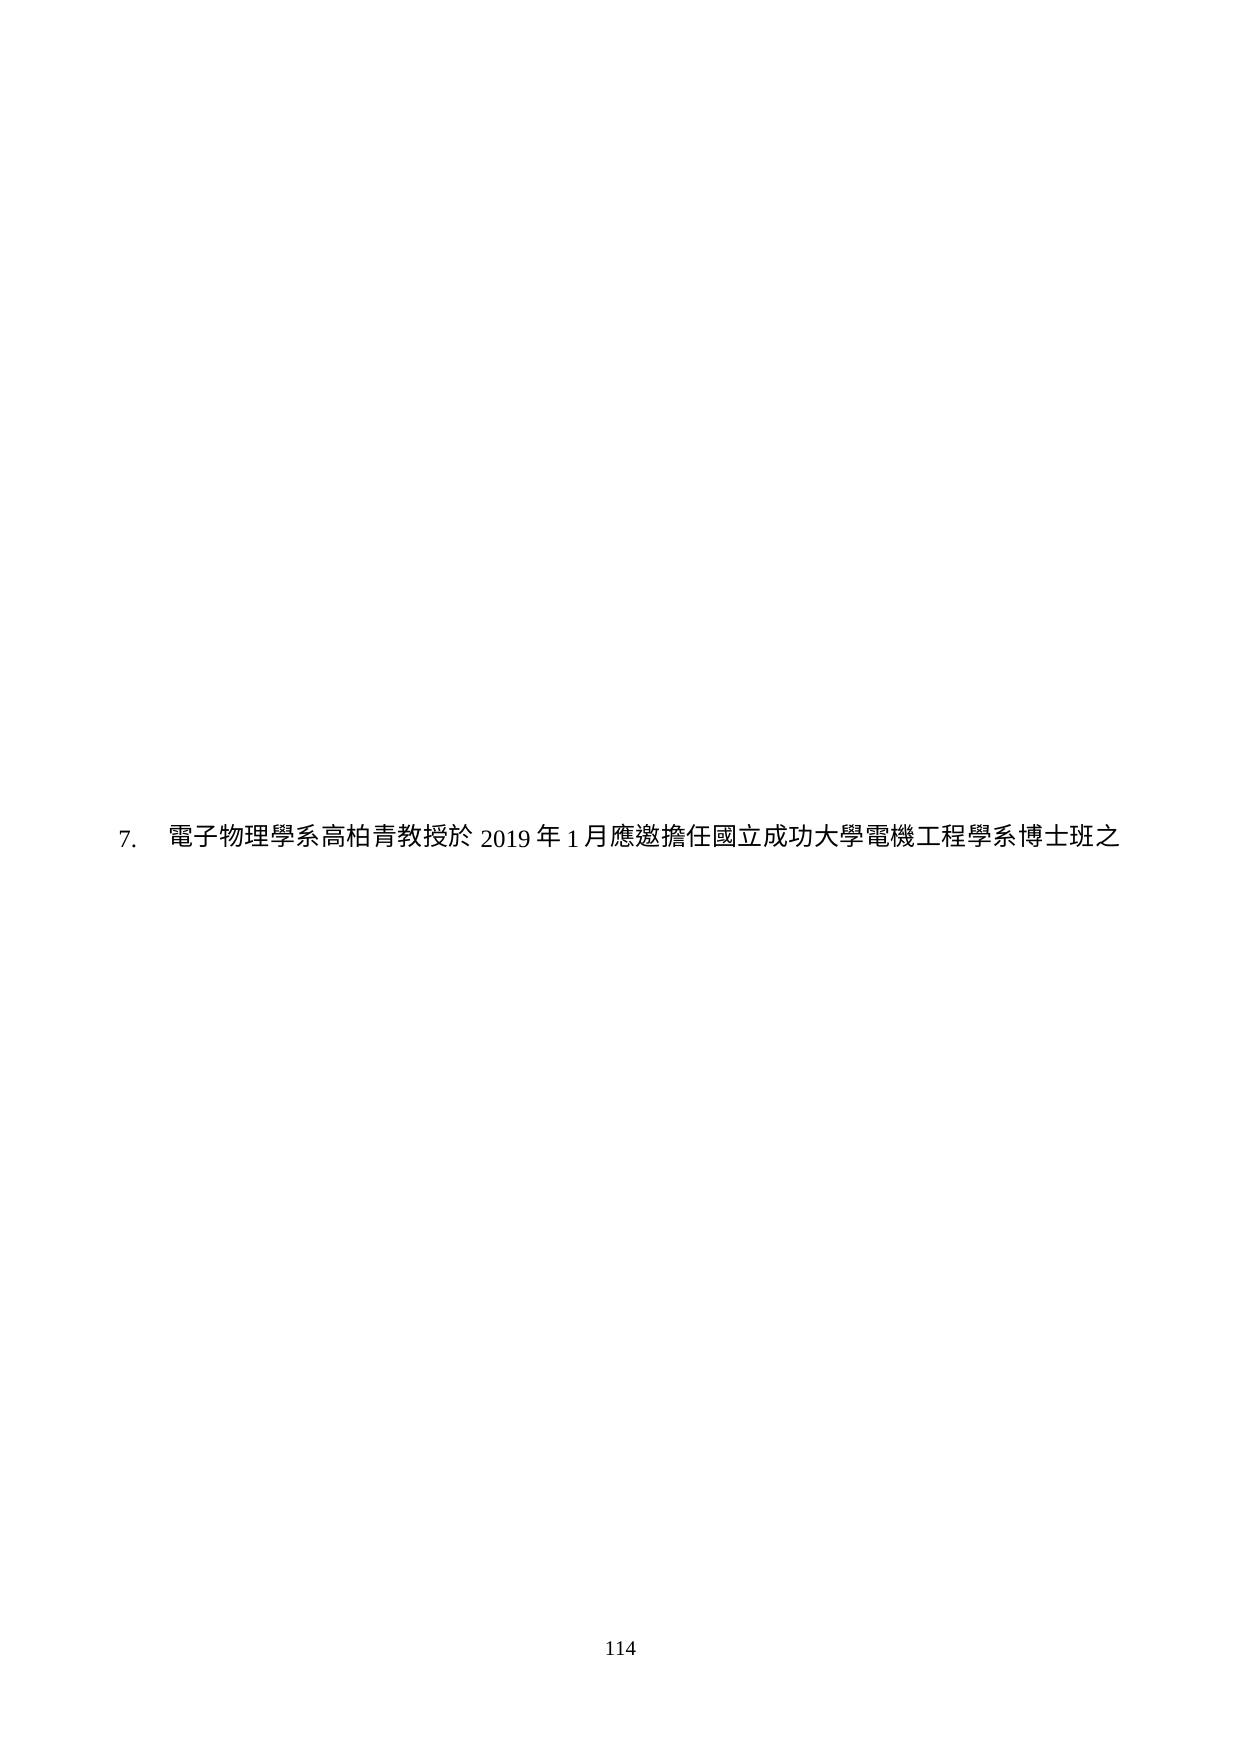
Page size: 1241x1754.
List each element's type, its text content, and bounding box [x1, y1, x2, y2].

list 電子物理學系高柏青教授於2019年1月應邀擔任國立成功大學電機工程學系博士班之 [118, 816, 1122, 852]
